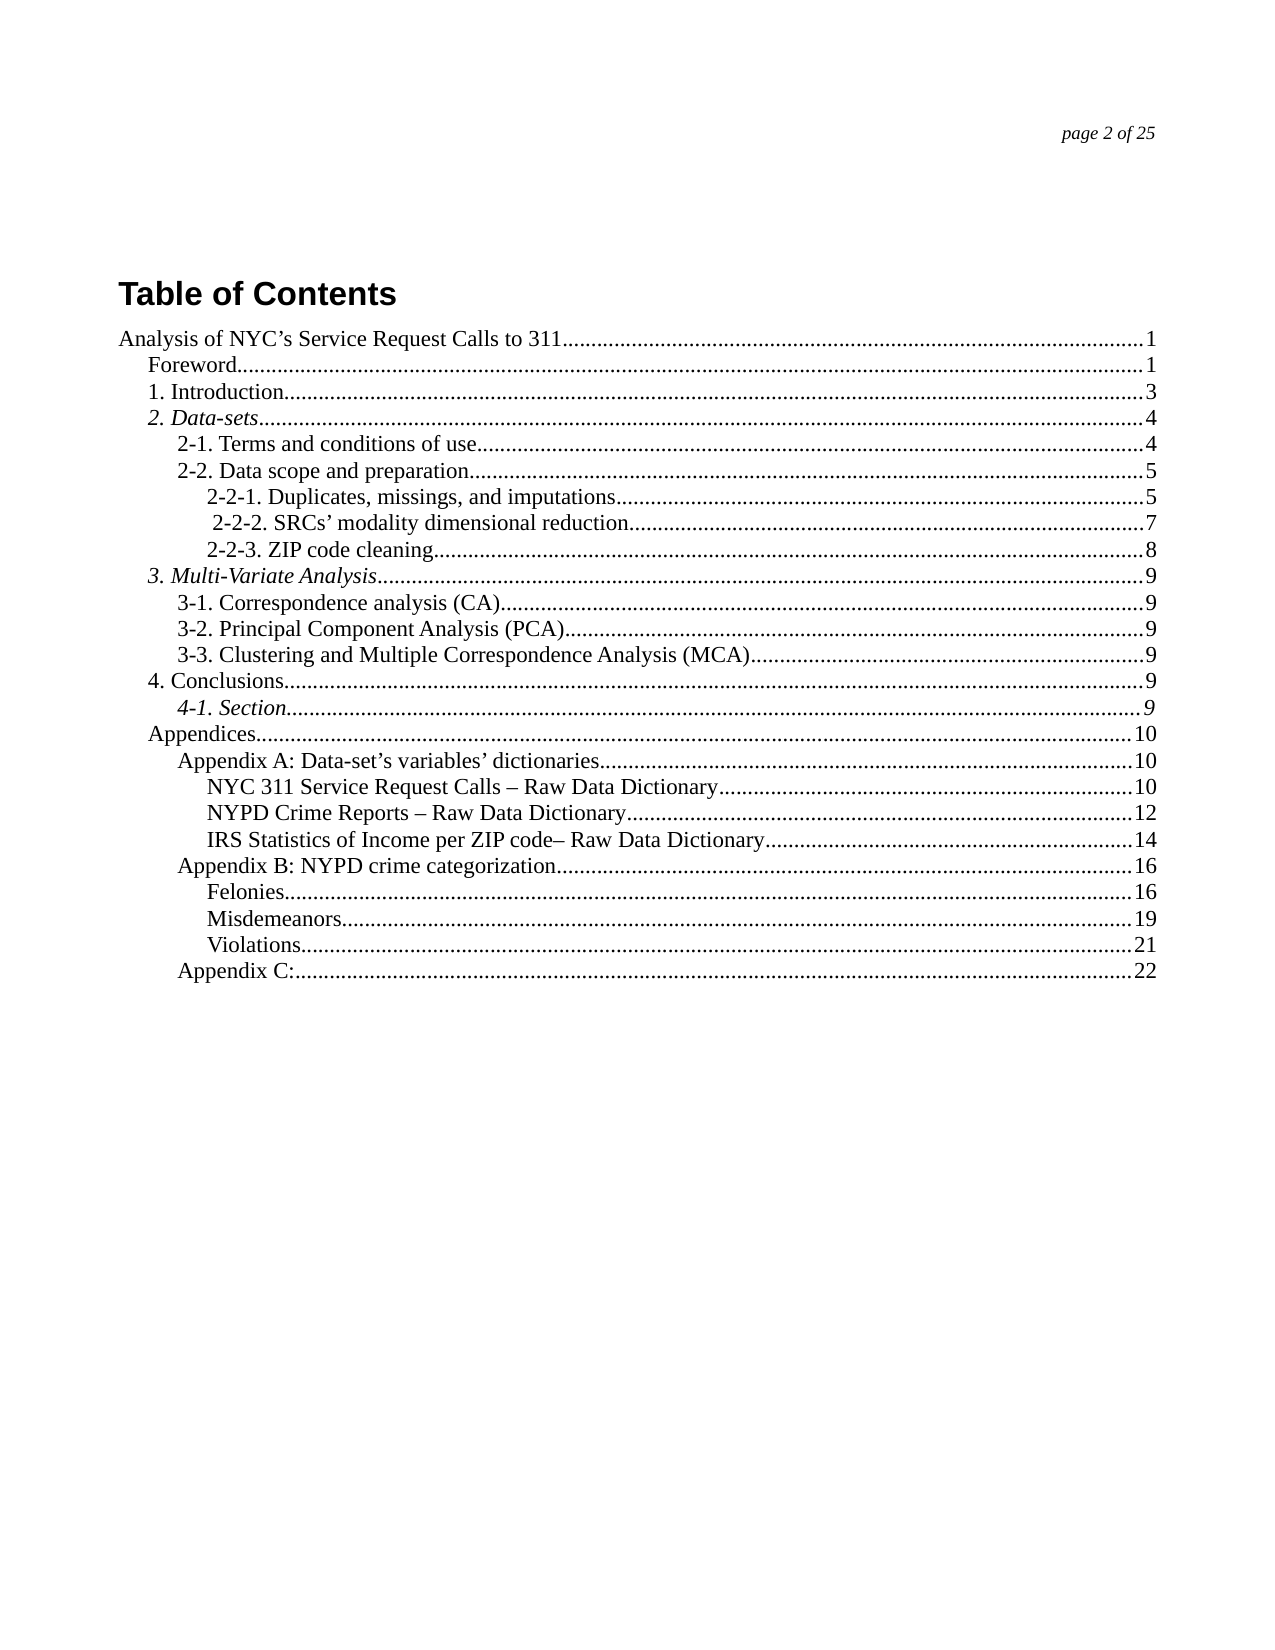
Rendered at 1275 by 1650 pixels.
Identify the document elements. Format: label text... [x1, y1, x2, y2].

text NYC 311 Service Request Calls – Raw Data Dictionary 10 [207, 773, 1157, 799]
text 1. Introduction 3 [148, 378, 1157, 404]
text 4. Conclusions 9 [148, 668, 1157, 694]
text Appendices 10 [148, 720, 1157, 747]
text 2-2-1. Duplicates, missings, and imputations 5 [207, 483, 1157, 509]
text Appendix C: 22 [177, 957, 1157, 984]
text 3-1. Correspondence analysis (CA) 9 [177, 588, 1157, 615]
text Foreword 1 [148, 351, 1157, 378]
text 3-3. Clustering and Multiple Correspondence Analysis (MCA) 9 [177, 641, 1157, 668]
text 3. Multi-Variate Analysis 9 [148, 562, 1157, 588]
text 2-1. Terms and conditions of use 4 [177, 430, 1157, 457]
text Felonies 16 [207, 878, 1157, 905]
text 2. Data-sets 4 [148, 404, 1157, 430]
text IRS Statistics of Income per ZIP code– Raw Data Dictionary 14 [207, 826, 1157, 852]
text 2-2. Data scope and preparation 5 [177, 457, 1157, 483]
text 2-2-3. ZIP code cleaning 8 [207, 536, 1157, 562]
text Appendix A: Data-set’s variables’ dictionaries 10 [177, 747, 1157, 773]
subtitle Table of Contents [118, 274, 1157, 312]
text NYPD Crime Reports – Raw Data Dictionary 12 [207, 799, 1157, 826]
text Misdemeanors 19 [207, 905, 1157, 931]
text Analysis of NYC’s Service Request Calls to 311 1 [118, 325, 1157, 351]
text Appendix B: NYPD crime categorization 16 [177, 852, 1157, 878]
text 4-1. Section 9 [177, 694, 1157, 720]
text 2-2-2. SRCs’ modality dimensional reduction 7 [207, 509, 1157, 536]
text 3-2. Principal Component Analysis (PCA) 9 [177, 615, 1157, 641]
text Violations 21 [207, 931, 1157, 957]
